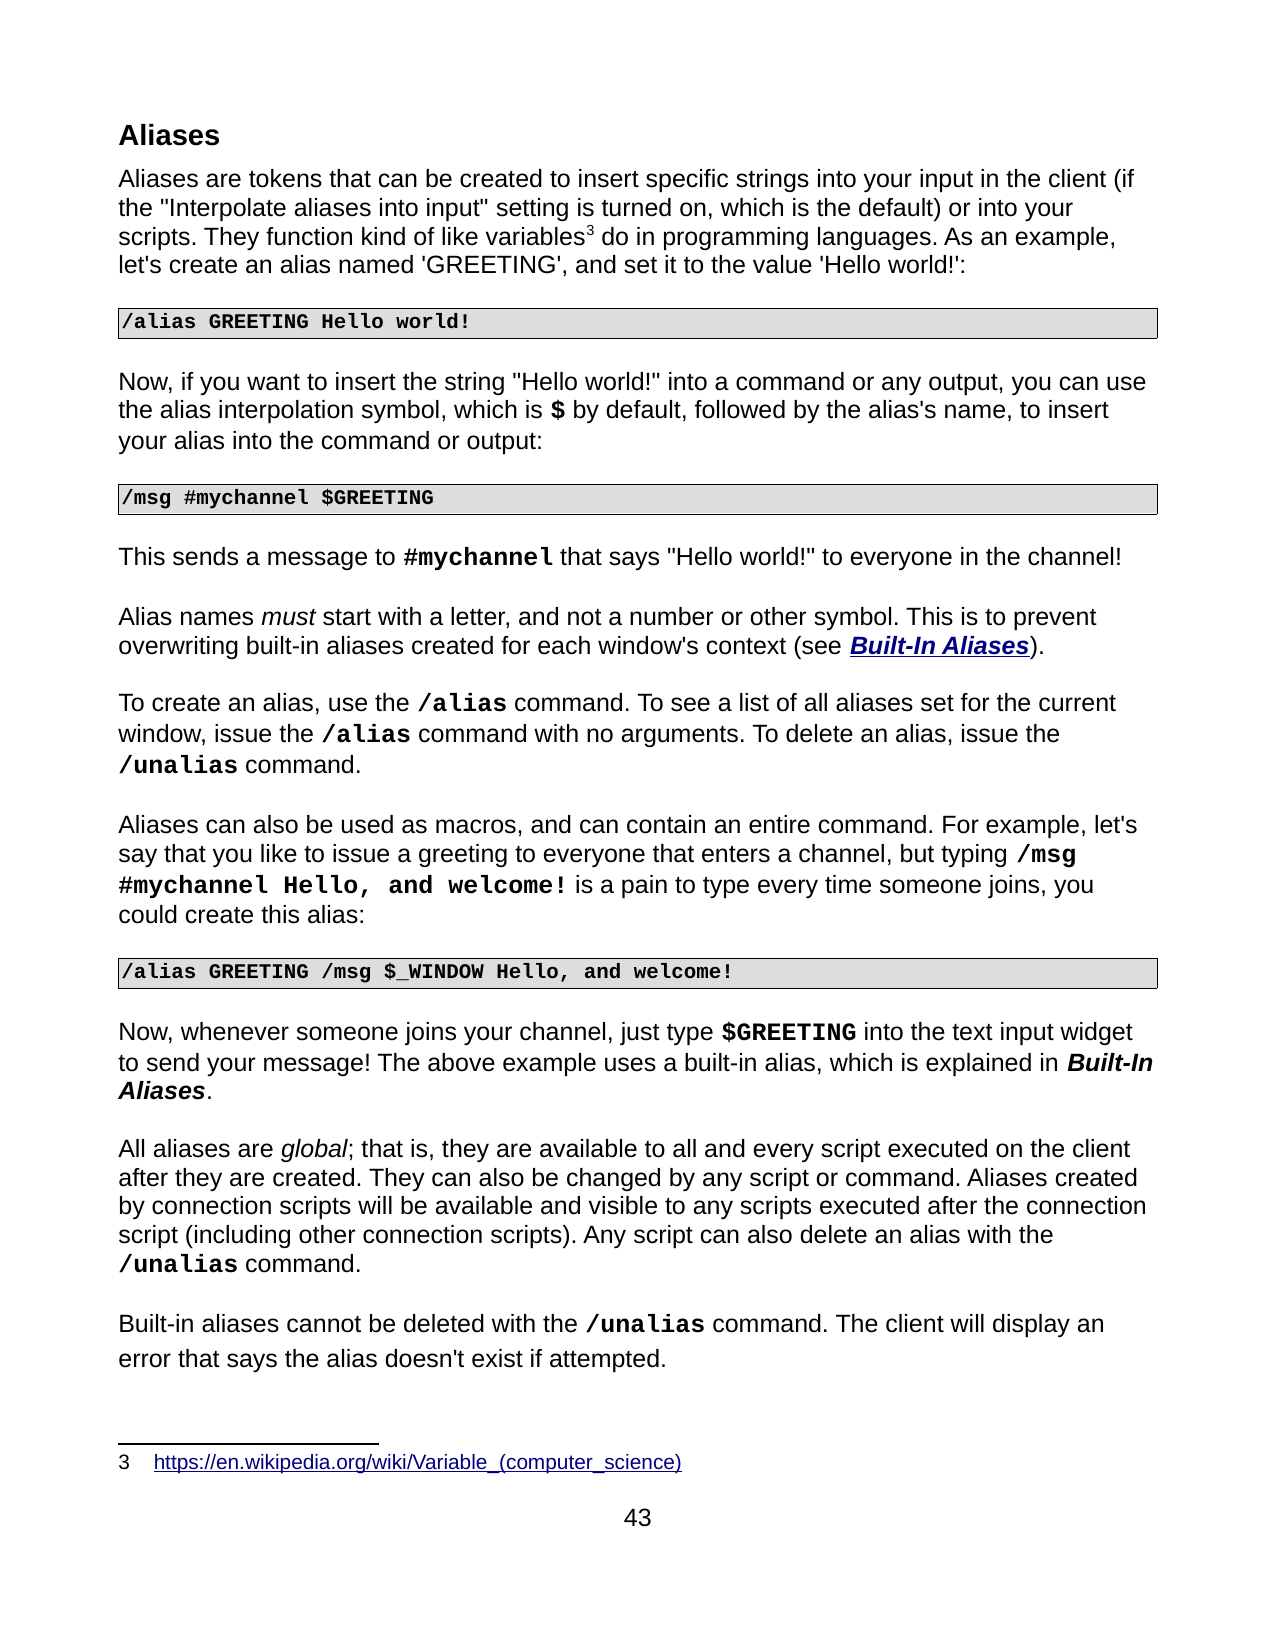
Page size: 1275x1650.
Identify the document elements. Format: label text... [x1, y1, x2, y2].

text Built-in aliases cannot be deleted with the /unalias command. The client will display an error that says the alias doesn't exist if attempted. [118, 1308, 1157, 1372]
text To create an alias, use the /alias command. To see a list of all aliases set for the current window, issue the /alias command with no arguments. To delete an alias, issue the /unalias command. [118, 688, 1157, 781]
text Alias names must start with a letter, and not a number or other symbol. This is to prevent overwriting built-in aliases created for each window's context (see Built-In Aliases). [118, 602, 1157, 659]
table_header /alias GREETING Hello world! [119, 309, 1157, 338]
text Aliases can also be used as macros, and can contain an entire command. For example, let's say that you like to issue a greeting to everyone that enters a channel, but typing /msg #mychannel Hello, and welcome! is a pain to type every time someone joins, you could create this alias: [118, 810, 1157, 929]
table_header /msg #mychannel $GREETING [119, 485, 1157, 513]
text This sends a message to #mychannel that says "Hello world!" to everyone in the channel! [118, 542, 1157, 573]
table_header /alias GREETING /msg $_WINDOW Hello, and welcome! [119, 959, 1157, 988]
subtitle Aliases [118, 118, 1157, 152]
text All aliases are global; that is, they are available to all and every script executed on the client after they are created. They can also be changed by any script or command. Aliases created by connection scripts will be available and visible to any scripts executed after the connection script (including other connection scripts). Any script can also delete an alias with the /unalias command. [118, 1134, 1157, 1280]
text Now, if you want to insert the string "Hello world!" into a command or any output, you can use the alias interpolation symbol, which is $ by default, followed by the alias's name, to insert your alias into the command or output: [118, 367, 1157, 455]
text Aliases are tokens that can be created to insert specific strings into your input in the client (if the "Interpolate aliases into input" setting is turned on, which is the default) or into your scripts. They function kind of like variables do in programming languages. As an example, let's create an alias named 'GREETING', and set it to the value 'Hello world!': [118, 164, 1157, 279]
text https://en.wikipedia.org/wiki/Variable_(computer_science) [118, 1450, 1157, 1474]
text Now, whenever someone joins your channel, just type $GREETING into the text input widget to send your message! The above example uses a built-in alias, which is explained in Built-In Aliases. [118, 1017, 1157, 1105]
